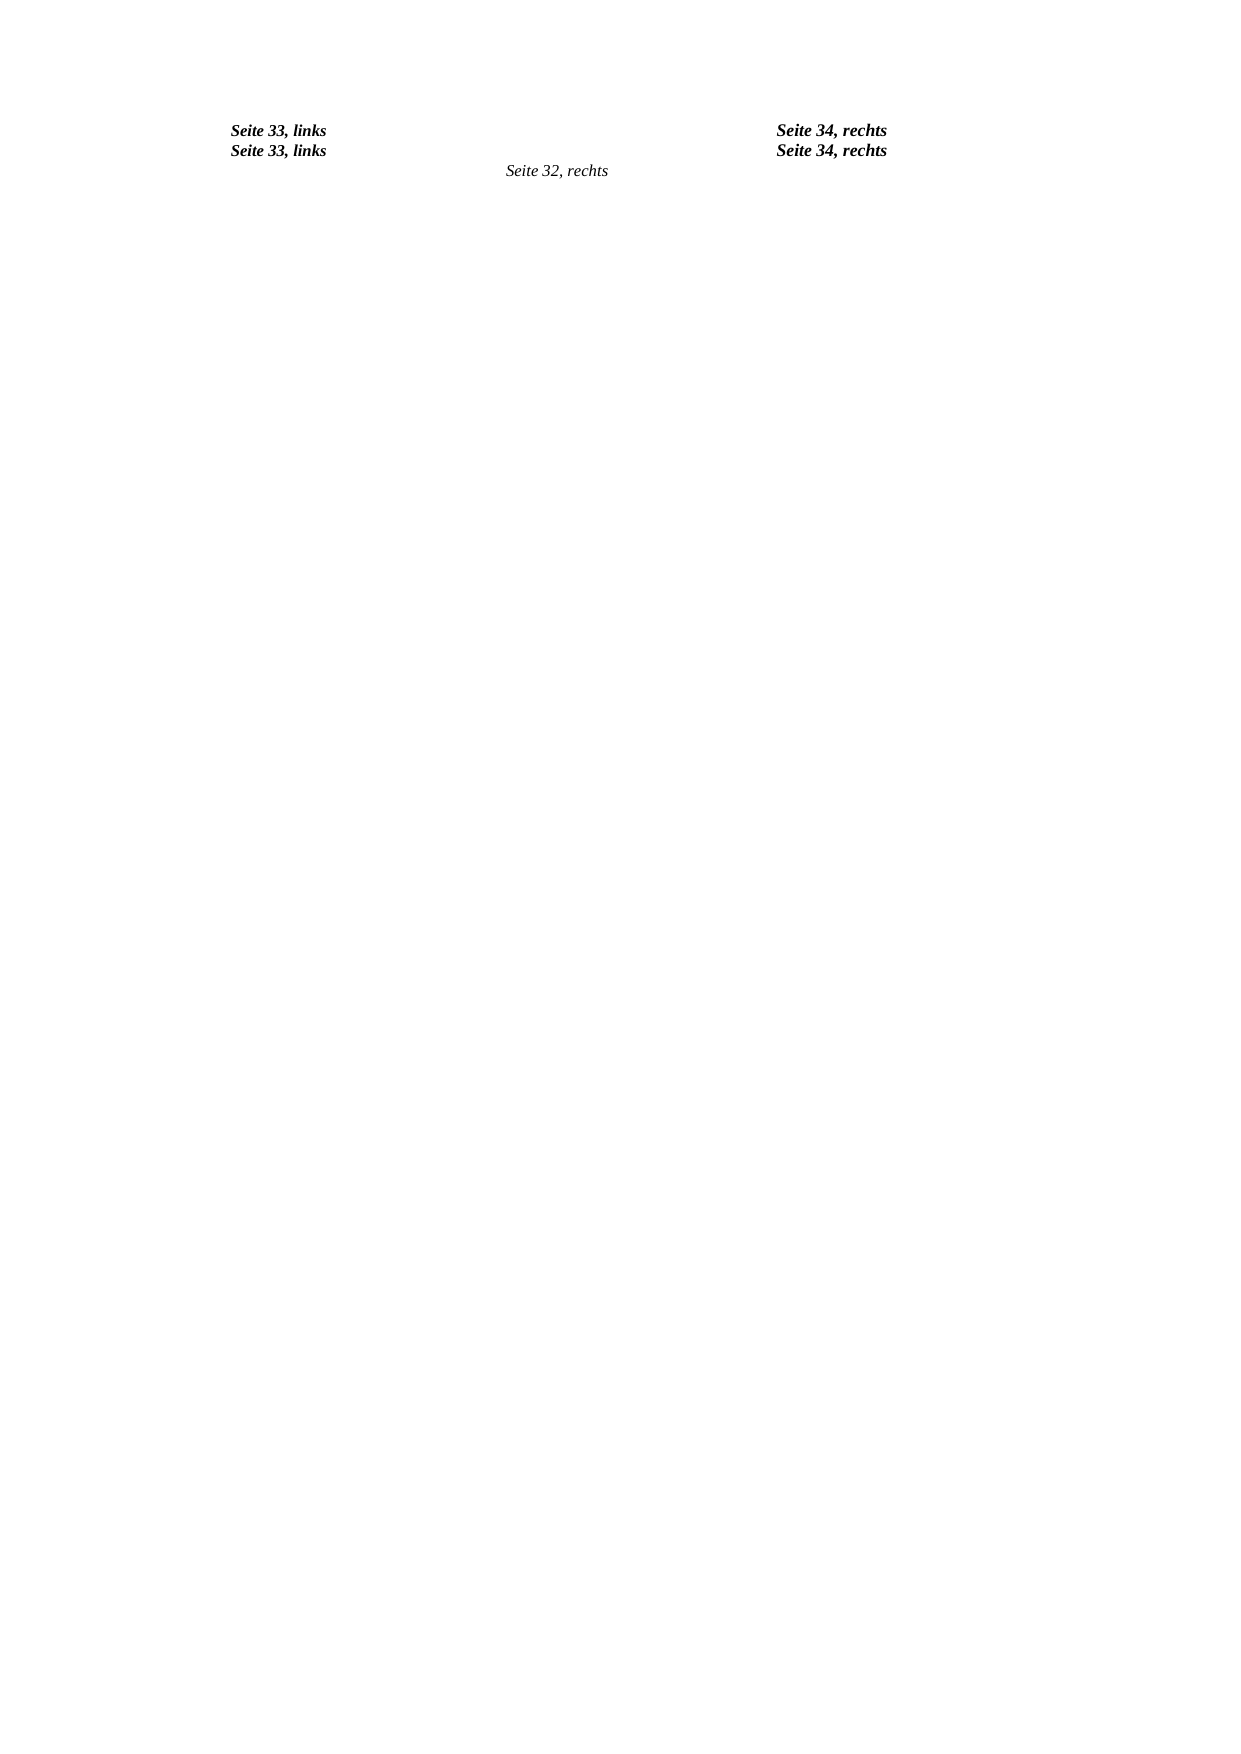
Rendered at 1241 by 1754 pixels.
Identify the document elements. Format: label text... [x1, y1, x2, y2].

text Seite 32, rechts [231, 160, 609, 179]
